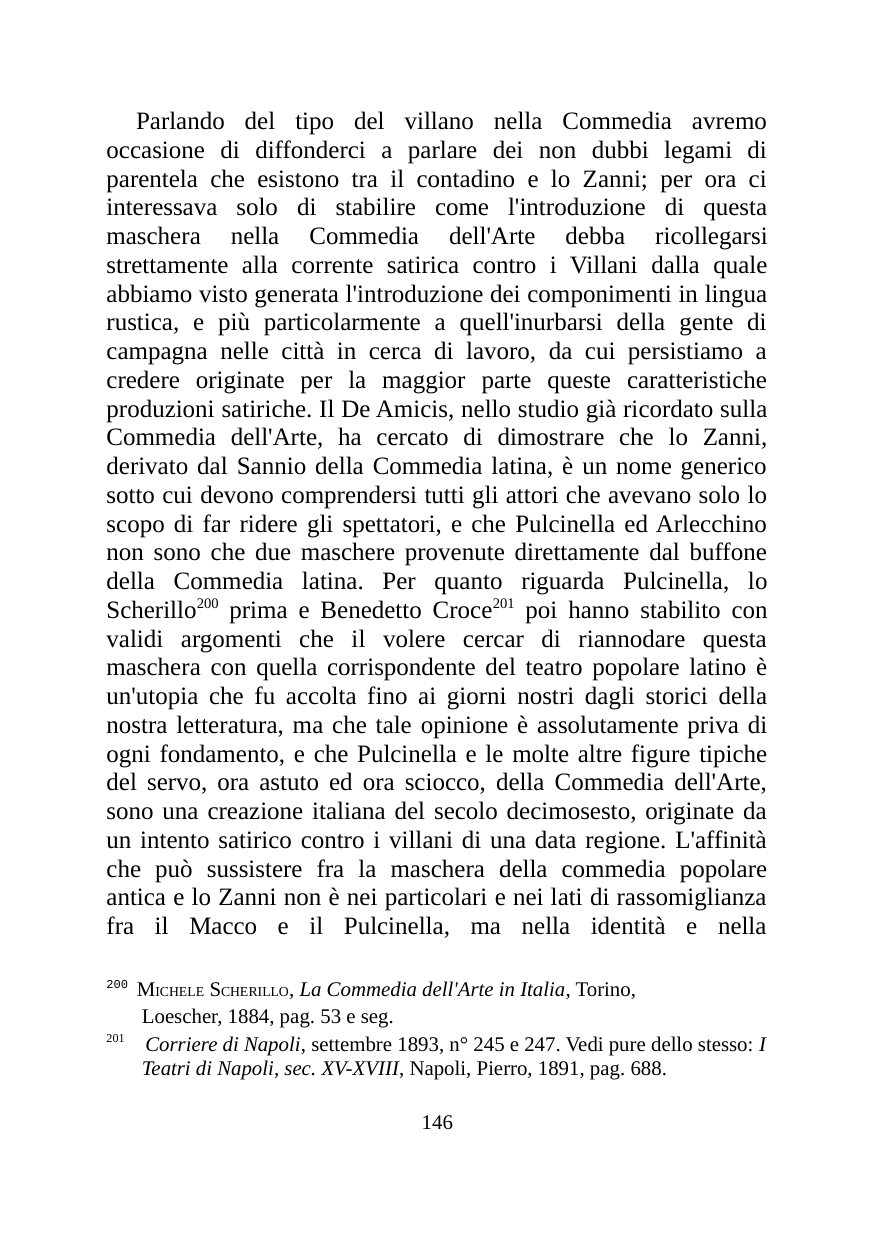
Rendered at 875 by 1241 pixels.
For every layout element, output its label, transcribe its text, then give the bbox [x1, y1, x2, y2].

text Parlando del tipo del villano nella Commedia avremo occasione di diffonderci a parlare dei non dubbi legami di parentela che esistono tra il contadino e lo Zanni; per ora ci interessava solo di stabilire come l'introduzione di questa maschera nella Commedia dell'Arte debba ricollegarsi strettamente alla corrente satirica contro i Villani dalla quale abbiamo visto generata l'introduzione dei componimenti in lingua rustica, e più particolarmente a quell'inurbarsi della gente di campagna nelle città in cerca di lavoro, da cui persistiamo a credere originate per la maggior parte queste caratteristiche produzioni satiriche. Il De Amicis, nello studio già ricordato sulla Commedia dell'Arte, ha cercato di dimostrare che lo Zanni, derivato dal Sannio della Commedia latina, è un nome generico sotto cui devono comprendersi tutti gli attori che avevano solo lo scopo di far ridere gli spettatori, e che Pulcinella ed Arlecchino non sono che due maschere provenute direttamente dal buffone della Commedia latina. Per quanto riguarda Pulcinella, lo Scherillo prima e Benedetto Croce poi hanno stabilito con validi argomenti che il volere cercar di riannodare questa maschera con quella corrispondente del teatro popolare latino è un'utopia che fu accolta fino ai giorni nostri dagli storici della nostra letteratura, ma che tale opinione è assolutamente priva di ogni fondamento, e che Pulcinella e le molte altre figure tipiche del servo, ora astuto ed ora sciocco, della Commedia dell'Arte, sono una creazione italiana del secolo decimosesto, originate da un intento satirico contro i villani di una data regione. L'affinità che può sussistere fra la maschera della commedia popolare antica e lo Zanni non è nei particolari e nei lati di rassomiglianza fra il Macco e il Pulcinella, ma nella identità e nella [106, 106, 768, 940]
text Loescher, 1884, pag. 53 e seg. [106, 1003, 768, 1028]
text Michele Scherillo, La Commedia dell'Arte in Italia, Torino, [106, 975, 768, 1003]
text Corriere di Napoli, settembre 1893, n° 245 e 247. Vedi pure dello stesso: I Teatri di Napoli, sec. XV-XVIII, Napoli, Pierro, 1891, pag. 688. [106, 1028, 768, 1080]
